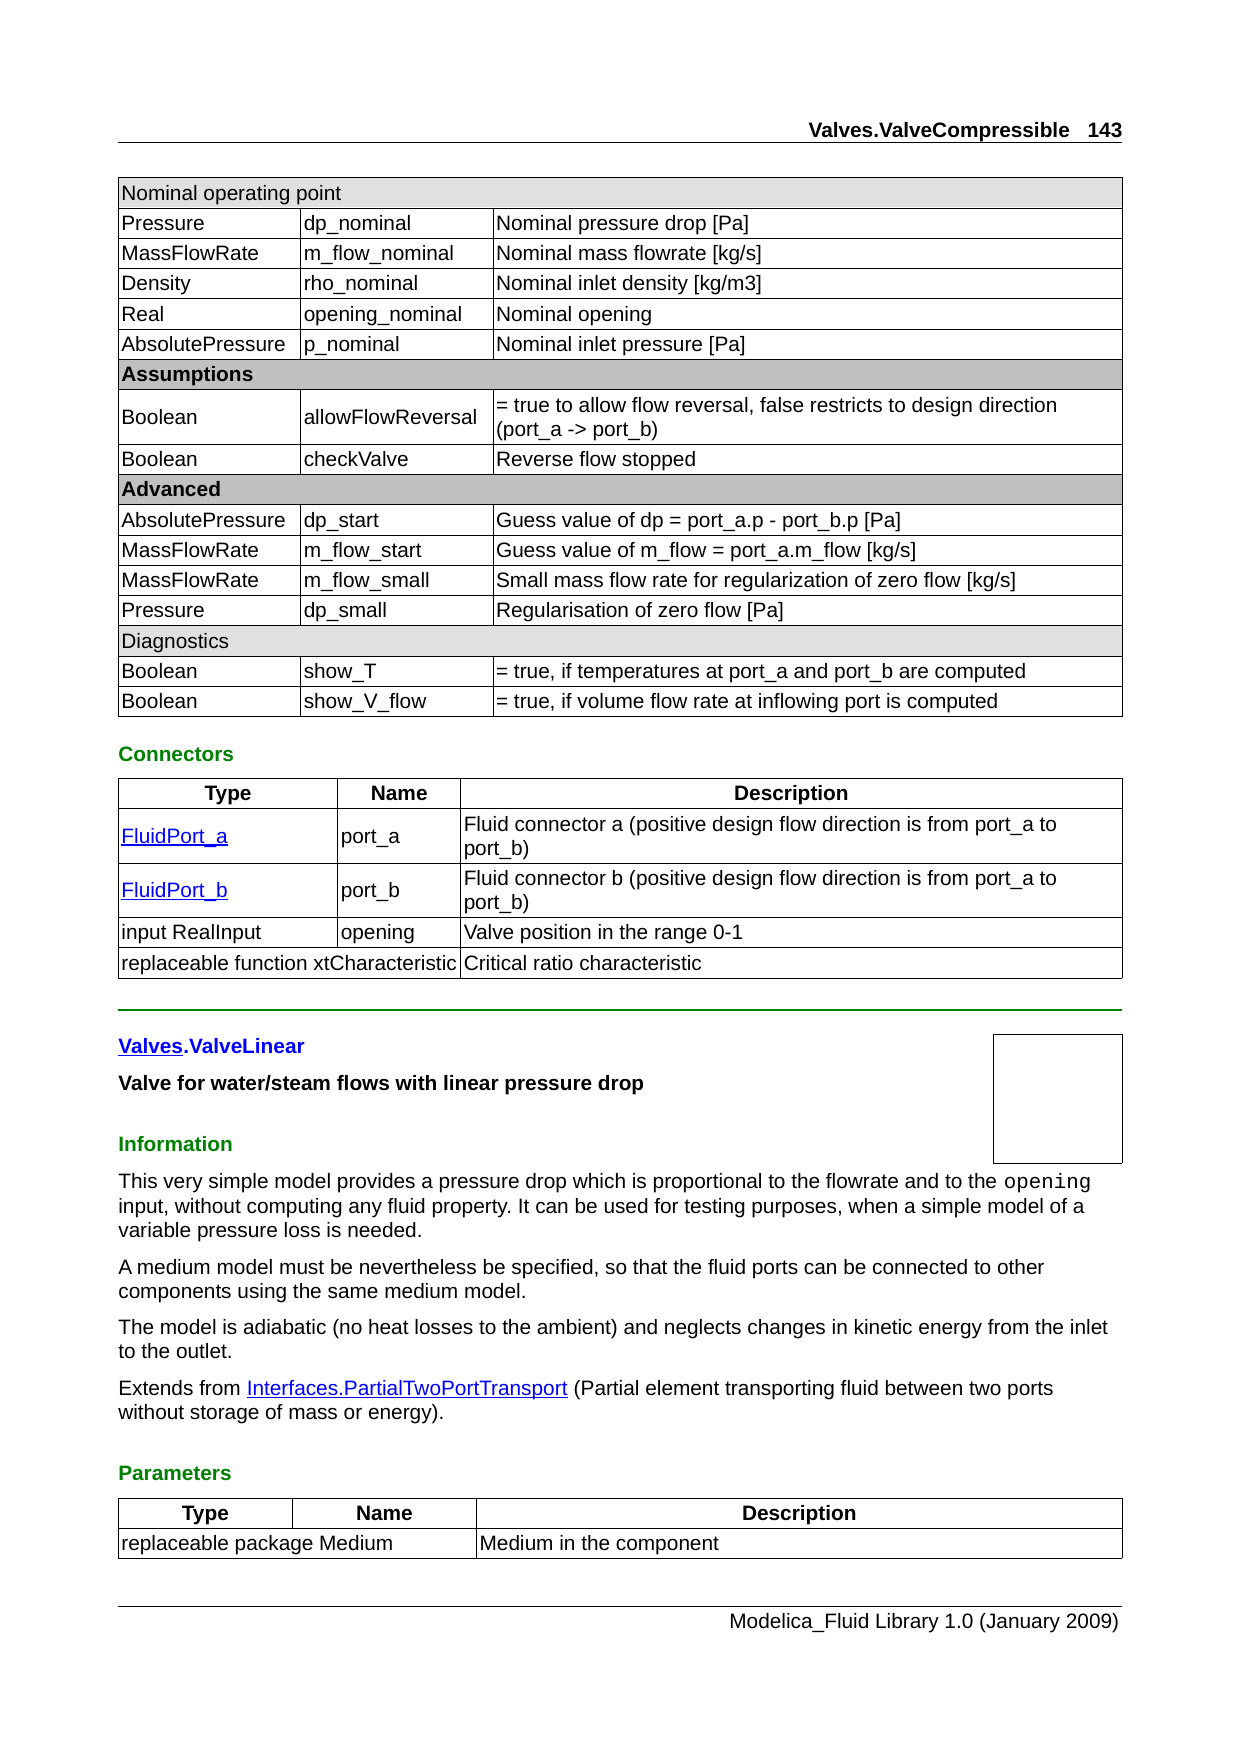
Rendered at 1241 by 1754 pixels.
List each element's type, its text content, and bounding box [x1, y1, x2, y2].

table_cell Fluid connector a (positive design flow direction is from port_a to port_b) [461, 809, 1122, 862]
subtitle Information [118, 1132, 993, 1156]
table_cell allowFlowReversal [301, 390, 493, 443]
subtitle [994, 1035, 1122, 1058]
table_cell port_a [338, 809, 460, 862]
table_header Name [293, 1499, 476, 1528]
table_cell m_flow_small [301, 566, 493, 595]
text This very simple model provides a pressure drop which is proportional to the flowrate and to the opening input, without computing any fluid property. It can be used for testing purposes, when a simple model of a variable pressure loss is needed. [118, 1168, 1122, 1242]
table_cell show_V_flow [301, 687, 493, 716]
table_cell Nominal operating point [119, 178, 1122, 207]
table_cell Diagnostics [119, 626, 1122, 656]
table_cell Critical ratio characteristic [461, 948, 1122, 977]
table_cell replaceable package Medium [119, 1529, 476, 1558]
table_cell opening [338, 918, 460, 947]
table_cell = true, if temperatures at port_a and port_b are computed [494, 657, 1122, 686]
table_cell Pressure [119, 596, 300, 625]
table_cell Pressure [119, 209, 300, 238]
table_cell p_nominal [301, 330, 493, 359]
text A medium model must be nevertheless be specified, so that the fluid ports can be connected to other components using the same medium model. [118, 1255, 1122, 1303]
table_cell dp_small [301, 596, 493, 625]
table_cell Fluid connector b (positive design flow direction is from port_a to port_b) [461, 864, 1122, 917]
table_cell opening_nominal [301, 299, 493, 329]
table_cell rho_nominal [301, 269, 493, 298]
table_cell MassFlowRate [119, 536, 300, 565]
table_cell Guess value of m_flow = port_a.m_flow [kg/s] [494, 536, 1122, 565]
table_cell port_b [338, 864, 460, 917]
table_cell Real [119, 299, 300, 329]
table_header Description [461, 779, 1122, 808]
table_cell Guess value of dp = port_a.p - port_b.p [Pa] [494, 505, 1122, 534]
table_cell Boolean [119, 687, 300, 716]
subtitle Connectors [118, 741, 1122, 765]
table_cell Assumptions [119, 360, 1122, 389]
table_cell Nominal pressure drop [Pa] [494, 209, 1122, 238]
table_cell Advanced [119, 475, 1122, 504]
table_cell Nominal opening [494, 299, 1122, 329]
table_cell AbsolutePressure [119, 505, 300, 534]
table_cell = true, if volume flow rate at inflowing port is computed [494, 687, 1122, 716]
table_cell dp_start [301, 505, 493, 534]
text [994, 1071, 1122, 1094]
subtitle Valves.ValveLinear [118, 1034, 993, 1058]
text The model is adiabatic (no heat losses to the ambient) and neglects changes in kinetic energy from the inlet to the outlet. [118, 1315, 1122, 1363]
table_cell Boolean [119, 390, 300, 443]
table_cell m_flow_nominal [301, 239, 493, 268]
table_header Type [119, 779, 337, 808]
table_cell input RealInput [119, 918, 337, 947]
table_cell checkValve [301, 445, 493, 474]
table_cell Nominal inlet density [kg/m3] [494, 269, 1122, 298]
table_cell Boolean [119, 445, 300, 474]
table_cell dp_nominal [301, 209, 493, 238]
table_cell FluidPort_b [119, 864, 337, 917]
table_cell replaceable function xtCharacteristic [119, 948, 460, 977]
subtitle Parameters [118, 1461, 1122, 1485]
table_cell Reverse flow stopped [494, 445, 1122, 474]
table_cell Small mass flow rate for regularization of zero flow [kg/s] [494, 566, 1122, 595]
table_cell m_flow_start [301, 536, 493, 565]
text Extends from Interfaces.PartialTwoPortTransport (Partial element transporting fluid between two ports without storage of mass or energy). [118, 1376, 1122, 1423]
table_cell Nominal mass flowrate [kg/s] [494, 239, 1122, 268]
table_cell Valve position in the range 0-1 [461, 918, 1122, 947]
table_header Description [477, 1499, 1122, 1528]
table_cell AbsolutePressure [119, 330, 300, 359]
table_cell show_T [301, 657, 493, 686]
table_cell Medium in the component [477, 1529, 1122, 1558]
table_cell Density [119, 269, 300, 298]
table_cell MassFlowRate [119, 566, 300, 595]
subtitle [994, 1132, 1122, 1156]
table_cell Regularisation of zero flow [Pa] [494, 596, 1122, 625]
table_cell MassFlowRate [119, 239, 300, 268]
table_cell FluidPort_a [119, 809, 337, 862]
table_header Name [338, 779, 460, 808]
table_cell Nominal inlet pressure [Pa] [494, 330, 1122, 359]
table_header Type [119, 1499, 292, 1528]
table_cell Boolean [119, 657, 300, 686]
table_cell = true to allow flow reversal, false restricts to design direction (port_a -> port_b) [494, 390, 1122, 443]
text Valve for water/steam flows with linear pressure drop [118, 1071, 993, 1094]
